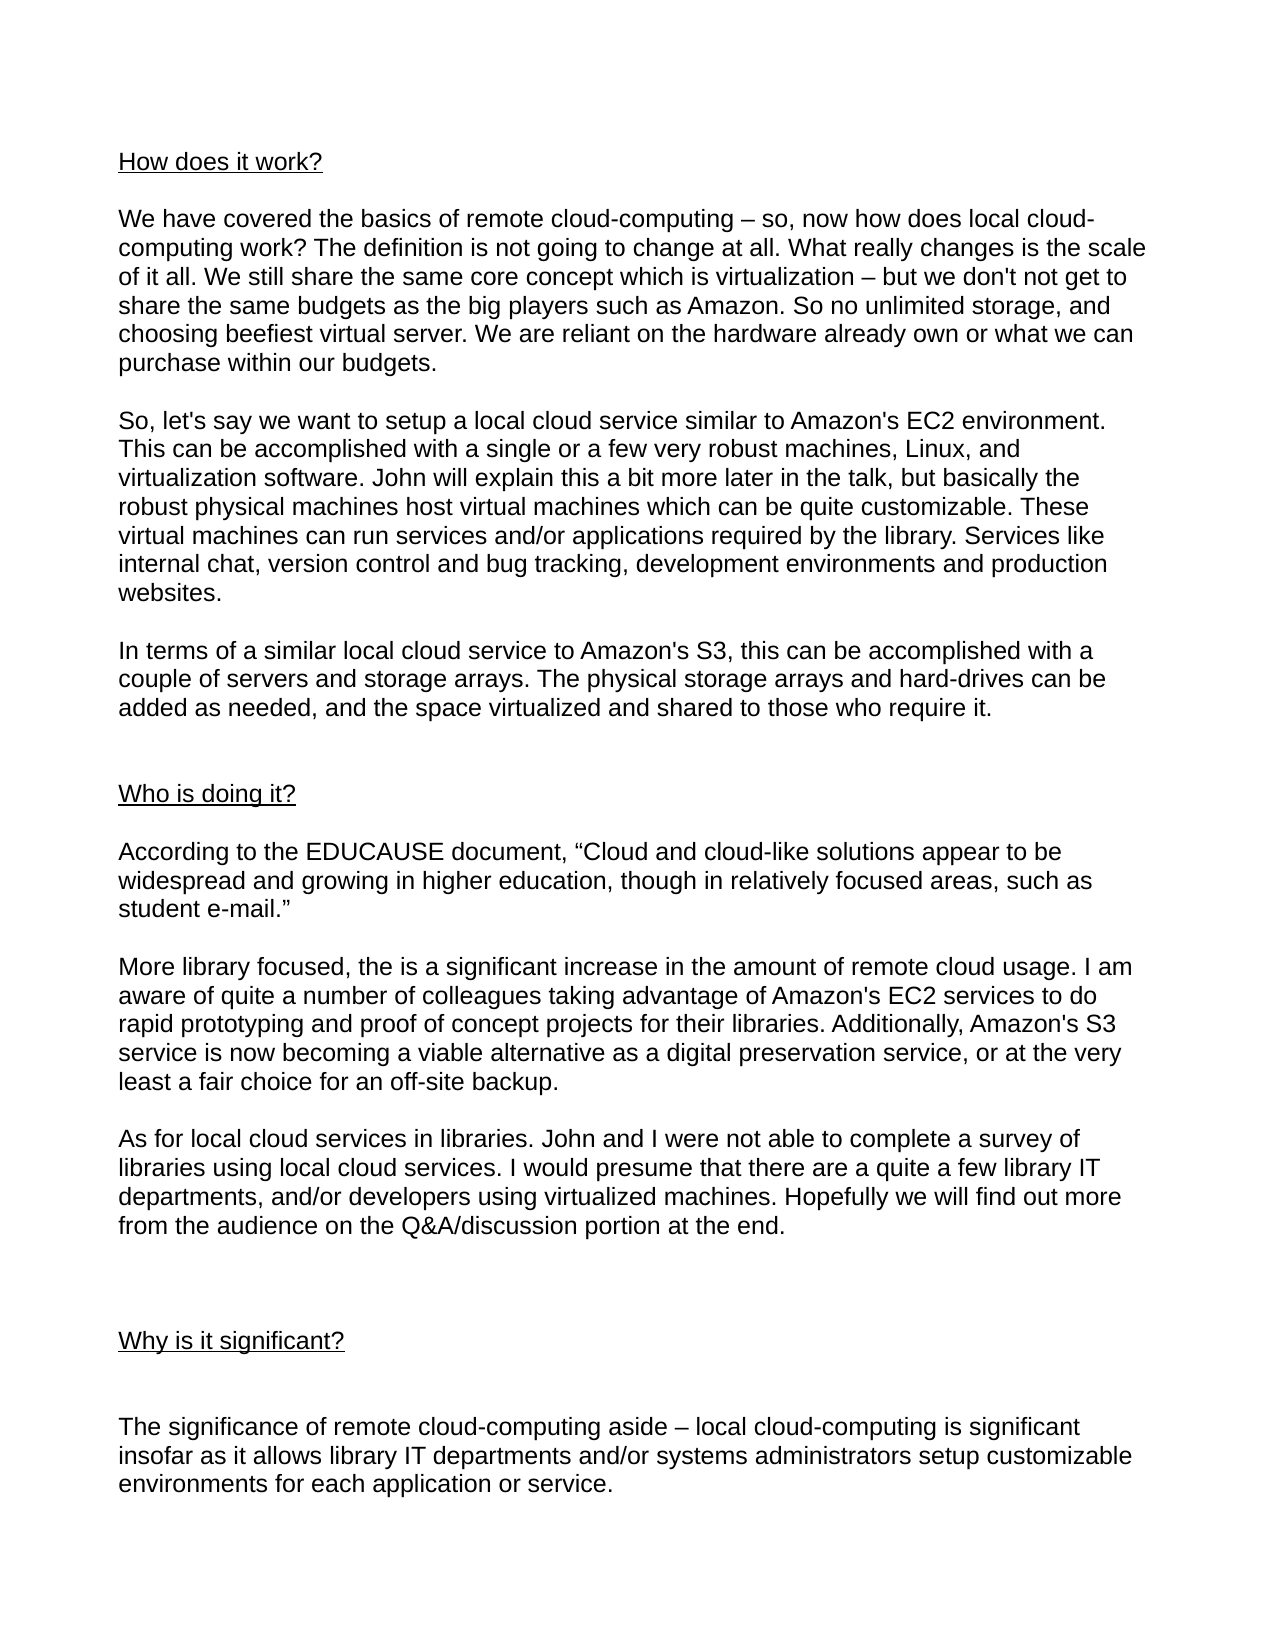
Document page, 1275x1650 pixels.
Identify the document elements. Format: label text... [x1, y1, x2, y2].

text According to the EDUCAUSE document, “Cloud and cloud-like solutions appear to be widespread and growing in higher education, though in relatively focused areas, such as student e-mail.” [118, 837, 1157, 923]
text So, let's say we want to setup a local cloud service similar to Amazon's EC2 environment. This can be accomplished with a single or a few very robust machines, Linux, and virtualization software. John will explain this a bit more later in the talk, but basically the robust physical machines host virtual machines which can be quite customizable. These virtual machines can run services and/or applications required by the library. Services like internal chat, version control and bug tracking, development environments and production websites. [118, 406, 1157, 607]
text More library focused, the is a significant increase in the amount of remote cloud usage. I am aware of quite a number of colleagues taking advantage of Amazon's EC2 services to do rapid prototyping and proof of concept projects for their libraries. Additionally, Amazon's S3 service is now becoming a viable alternative as a digital preservation service, or at the very least a fair choice for an off-site backup. [118, 952, 1157, 1096]
text In terms of a similar local cloud service to Amazon's S3, this can be accomplished with a couple of servers and storage arrays. The physical storage arrays and hard-drives can be added as needed, and the space virtualized and shared to those who require it. [118, 636, 1157, 722]
text Who is doing it? [118, 779, 1157, 808]
text The significance of remote cloud-computing aside – local cloud-computing is significant insofar as it allows library IT departments and/or systems administrators setup customizable environments for each application or service. [118, 1412, 1157, 1498]
text How does it work? [118, 147, 1157, 176]
text As for local cloud services in libraries. John and I were not able to complete a survey of libraries using local cloud services. I would presume that there are a quite a few library IT departments, and/or developers using virtualized machines. Hopefully we will find out more from the audience on the Q&A/discussion portion at the end. [118, 1124, 1157, 1239]
text Why is it significant? [118, 1326, 1157, 1354]
text We have covered the basics of remote cloud-computing – so, now how does local cloud-computing work? The definition is not going to change at all. What really changes is the scale of it all. We still share the same core concept which is virtualization – but we don't not get to share the same budgets as the big players such as Amazon. So no unlimited storage, and choosing beefiest virtual server. We are reliant on the hardware already own or what we can purchase within our budgets. [118, 204, 1157, 377]
